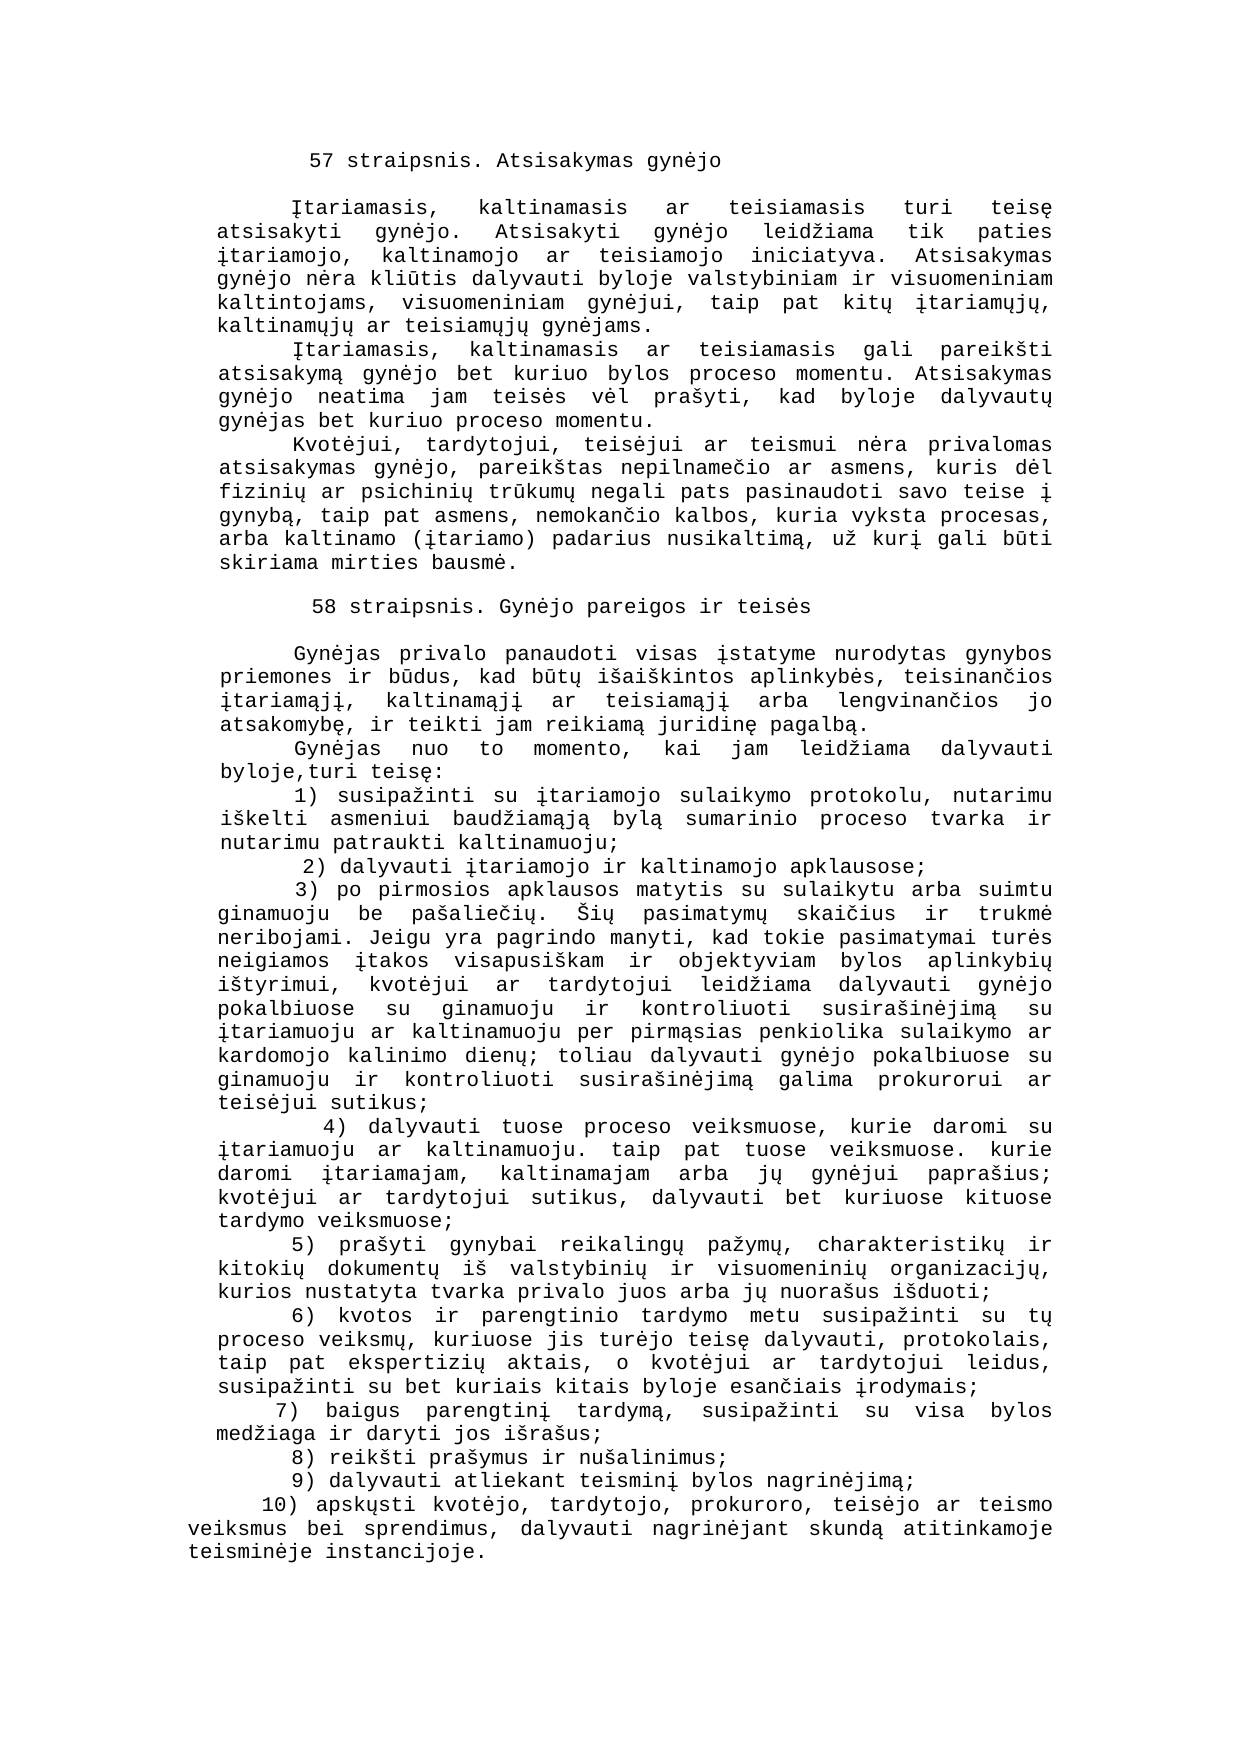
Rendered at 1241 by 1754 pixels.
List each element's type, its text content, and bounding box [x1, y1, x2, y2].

text 5) prašyti gynybai reikalingų pažymų, charakteristikų ir kitokių dokumentų iš valstybinių ir visuomeninių organizacijų, kurios nustatyta tvarka privalo juos arba jų nuorašus išduoti; [217, 1234, 1053, 1305]
text Kvotėjui, tardytojui, teisėjui ar teismui nėra privalomas atsisakymas gynėjo, pareikštas nepilnamečio ar asmens, kuris dėl fizinių ar psichinių trūkumų negali pats pasinaudoti savo teise į gynybą, taip pat asmens, nemokančio kalbos, kuria vyksta procesas, arba kaltinamo (įtariamo) padarius nusikaltimą, už kurį gali būti skiriama mirties bausmė. [218, 434, 1053, 576]
text 1) susipažinti su įtariamojo sulaikymo protokolu, nutarimu iškelti asmeniui baudžiamąją bylą sumarinio proceso tvarka ir nutarimu patraukti kaltinamuoju; [220, 785, 1053, 856]
text 8) reikšti prašymus ir nušalinimus; [234, 1447, 1053, 1471]
text 57 straipsnis. Atsisakymas gynėjo [235, 150, 1053, 174]
text Įtariamasis, kaltinamasis ar teisiamasis gali pareikšti atsisakymą gynėjo bet kuriuo bylos proceso momentu. Atsisakymas gynėjo neatima jam teisės vėl prašyti, kad byloje dalyvautų gynėjas bet kuriuo proceso momentu. [218, 339, 1053, 434]
text Gynėjas nuo to momento, kai jam leidžiama dalyvauti byloje,turi teisę: [220, 737, 1053, 785]
text 6) kvotos ir parengtinio tardymo metu susipažinti su tų proceso veiksmų, kuriuose jis turėjo teisę dalyvauti, protokolais, taip pat ekspertizių aktais, o kvotėjui ar tardytojui leidus, susipažinti su bet kuriais kitais byloje esančiais įrodymais; [217, 1305, 1053, 1399]
text 3) po pirmosios apklausos matytis su sulaikytu arba suimtu ginamuoju be pašaliečių. Šių pasimatymų skaičius ir trukmė neribojami. Jeigu yra pagrindo manyti, kad tokie pasimatymai turės neigiamos įtakos visapusiškam ir objektyviam bylos aplinkybių ištyrimui, kvotėjui ar tardytojui leidžiama dalyvauti gynėjo pokalbiuose su ginamuoju ir kontroliuoti susirašinėjimą su įtariamuoju ar kaltinamuoju per pirmąsias penkiolika sulaikymo ar kardomojo kalinimo dienų; toliau dalyvauti gynėjo pokalbiuose su ginamuoju ir kontroliuoti susirašinėjimą galima prokurorui ar teisėjui sutikus; [217, 879, 1053, 1116]
text Gynėjas privalo panaudoti visas įstatyme nurodytas gynybos priemones ir būdus, kad būtų išaiškintos aplinkybės, teisinančios įtariamąjį, kaltinamąjį ar teisiamąjį arba lengvinančios jo atsakomybę, ir teikti jam reikiamą juridinę pagalbą. [219, 643, 1053, 737]
text 4) dalyvauti tuose proceso veiksmuose, kurie daromi su įtariamuoju ar kaltinamuoju. taip pat tuose veiksmuose. kurie daromi įtariamajam, kaltinamajam arba jų gynėjui paprašius; kvotėjui ar tardytojui sutikus, dalyvauti bet kuriuose kituose tardymo veiksmuose; [217, 1116, 1053, 1234]
text 9) dalyvauti atliekant teisminį bylos nagrinėjimą; [234, 1471, 1053, 1494]
text 58 straipsnis. Gynėjo pareigos ir teisės [237, 596, 1053, 619]
text 2) dalyvauti įtariamojo ir kaltinamojo apklausose; [220, 856, 1053, 879]
text 7) baigus parengtinį tardymą, susipažinti su visa bylos medžiaga ir daryti jos išrašus; [216, 1399, 1053, 1447]
text Įtariamasis, kaltinamasis ar teisiamasis turi teisę atsisakyti gynėjo. Atsisakyti gynėjo leidžiama tik paties įtariamojo, kaltinamojo ar teisiamojo iniciatyva. Atsisakymas gynėjo nėra kliūtis dalyvauti byloje valstybiniam ir visuomeniniam kaltintojams, visuomeniniam gynėjui, taip pat kitų įtariamųjų, kaltinamųjų ar teisiamųjų gynėjams. [216, 197, 1053, 339]
text 10) apskųsti kvotėjo, tardytojo, prokuroro, teisėjo ar teismo veiksmus bei sprendimus, dalyvauti nagrinėjant skundą atitinkamoje teisminėje instancijoje. [187, 1494, 1053, 1565]
